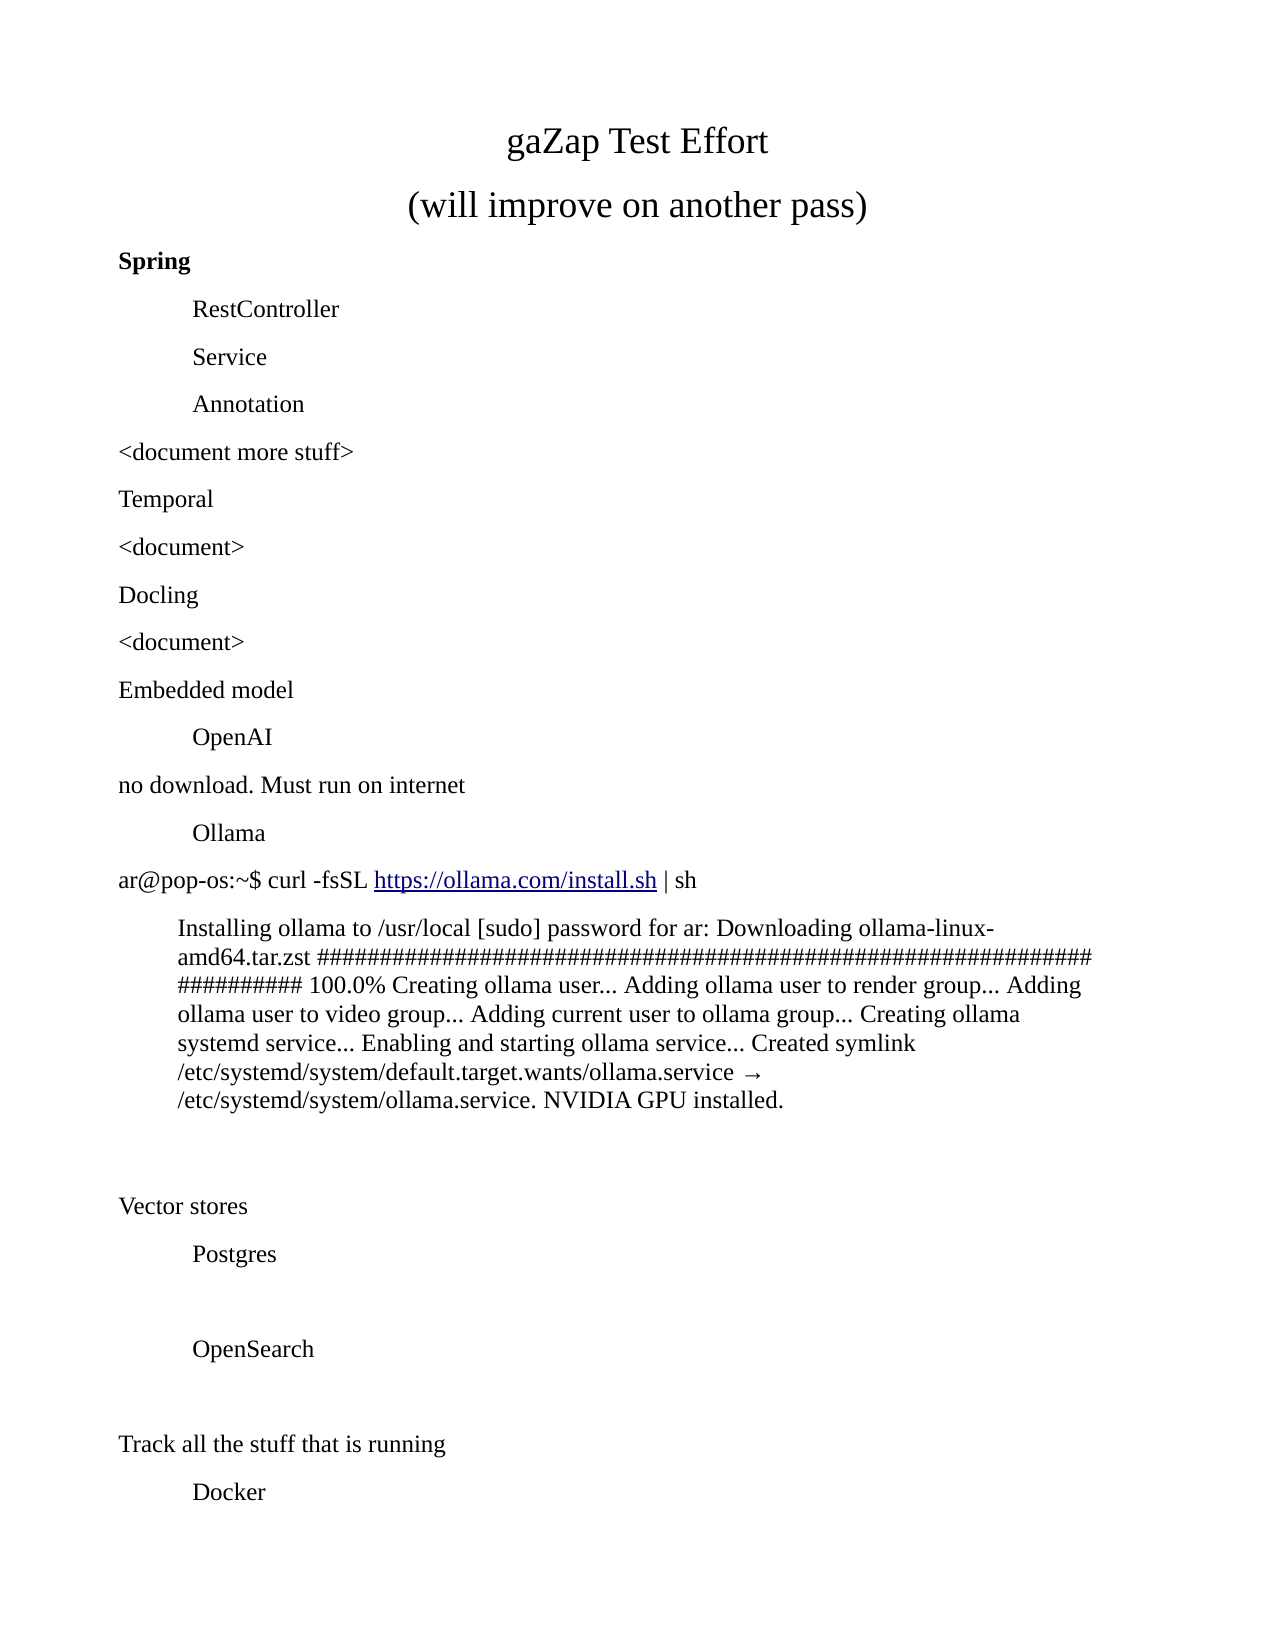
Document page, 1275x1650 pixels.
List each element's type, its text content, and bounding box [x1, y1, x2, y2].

text OpenSearch [118, 1334, 1157, 1363]
text Annotation [118, 389, 1157, 418]
text <document> [118, 532, 1157, 561]
text Temporal [118, 484, 1157, 513]
text Track all the stuff that is running [118, 1429, 1157, 1458]
text Docker [118, 1477, 1157, 1506]
text Embedded model [118, 675, 1157, 704]
text gaZap Test Effort [118, 118, 1157, 161]
text no download. Must run on internet [118, 770, 1157, 799]
text Postgres [118, 1239, 1157, 1268]
text ar@pop-os:~$ curl -fsSL https://ollama.com/install.sh | sh [118, 865, 1157, 894]
text Ollama [118, 818, 1157, 846]
text <document> [118, 627, 1157, 656]
text Vector stores [118, 1191, 1157, 1220]
text Docling [118, 580, 1157, 608]
text Service [118, 342, 1157, 370]
text (will improve on another pass) [118, 182, 1157, 225]
text Installing ollama to /usr/local [sudo] password for ar: Downloading ollama-linux-amd64.tar.zst ######################################################################## 100.0% Creating ollama user... Adding ollama user to render group... Adding ollama user to video group... Adding current user to ollama group... Creating ollama systemd service... Enabling and starting ollama service... Created symlink /etc/systemd/system/default.target.wants/ollama.service → /etc/systemd/system/ollama.service. NVIDIA GPU installed. [177, 913, 1098, 1114]
text Spring [118, 246, 1157, 275]
text <document more stuff> [118, 437, 1157, 466]
text OpenAI [118, 722, 1157, 751]
text RestController [118, 294, 1157, 323]
